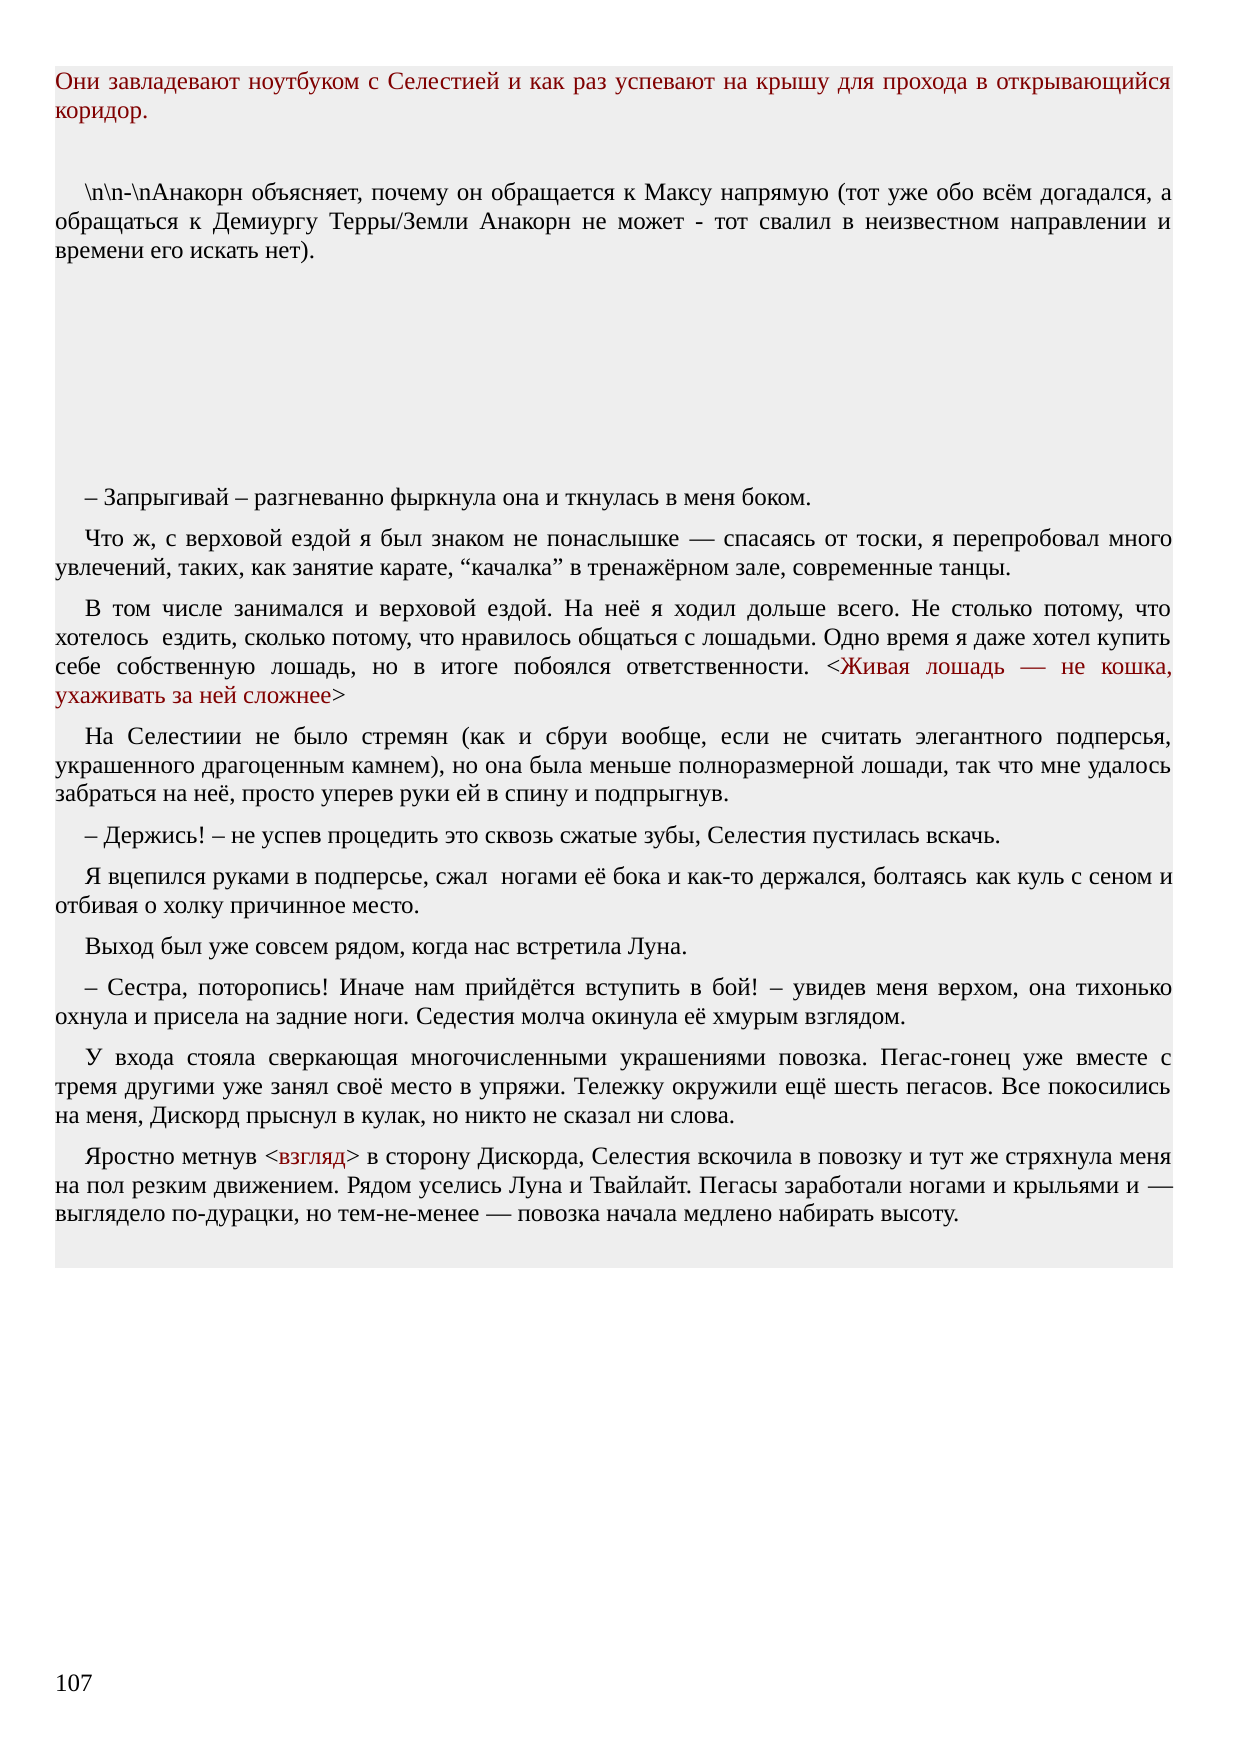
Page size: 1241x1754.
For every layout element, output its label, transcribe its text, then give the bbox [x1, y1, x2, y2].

text Выход был уже совсем рядом, когда нас встретила Луна. [55, 931, 1173, 960]
text Я вцепился руками в подперсье, сжал ногами её бока и как-то держался, болтаясь как куль с сеном и отбивая о холку причинное место. [55, 861, 1173, 918]
text Яростно метнув <взгляд> в сторону Дискорда, Селестия вскочила в повозку и тут же стряхнула меня на пол резким движением. Рядом уселись Луна и Твайлайт. Пегасы заработали ногами и крыльями и — выглядело по-дурацки, но тем-не-менее — повозка начала медлено набирать высоту. [55, 1141, 1173, 1227]
text На Селестиии не было стремян (как и сбруи вообще, если не считать элегантного подперсья, украшенного драгоценным камнем), но она была меньше полноразмерной лошади, так что мне удалось забраться на неё, просто уперев руки ей в спину и подпрыгнув. [55, 721, 1173, 807]
text У входа стояла сверкающая многочисленными украшениями повозка. Пегас-гонец уже вместе с тремя другими уже занял своё место в упряжи. Тележку окружили ещё шесть пегасов. Все покосились на меня, Дискорд прыснул в кулак, но никто не сказал ни слова. [55, 1042, 1173, 1128]
text Они завладевают ноутбуком с Селестией и как раз успевают на крышу для прохода в открывающийся коридор. [55, 66, 1173, 123]
text – Запрыгивай – разгневанно фыркнула она и ткнулась в меня боком. [55, 482, 1173, 511]
text – Сестра, поторопись! Иначе нам прийдётся вступить в бой! – увидев меня верхом, она тихонько охнула и присела на задние ноги. Седестия молча окинула её хмурым взглядом. [55, 972, 1173, 1030]
text В том числе занимался и верховой ездой. На неё я ходил дольше всего. Не столько потому, что хотелось ездить, сколько потому, что нравилось общаться с лошадьми. Одно время я даже хотел купить себе собственную лошадь, но в итоге побоялся ответственности. <Живая лошадь — не кошка, ухаживать за ней сложнее> [55, 593, 1173, 708]
text \n\n-\nАнакорн объясняет, почему он обращается к Максу напрямую (тот уже обо всём догадался, а обращаться к Демиургу Терры/Земли Анакорн не может - тот свалил в неизвестном направлении и времени его искать нет). [55, 177, 1173, 263]
text – Держись! – не успев процедить это сквозь сжатые зубы, Селестия пустилась вскачь. [55, 820, 1173, 848]
text Что ж, с верховой ездой я был знаком не понаслышке — спасаясь от тоски, я перепробовал много увлечений, таких, как занятие карате, “качалка” в тренажёрном зале, современные танцы. [55, 523, 1173, 581]
